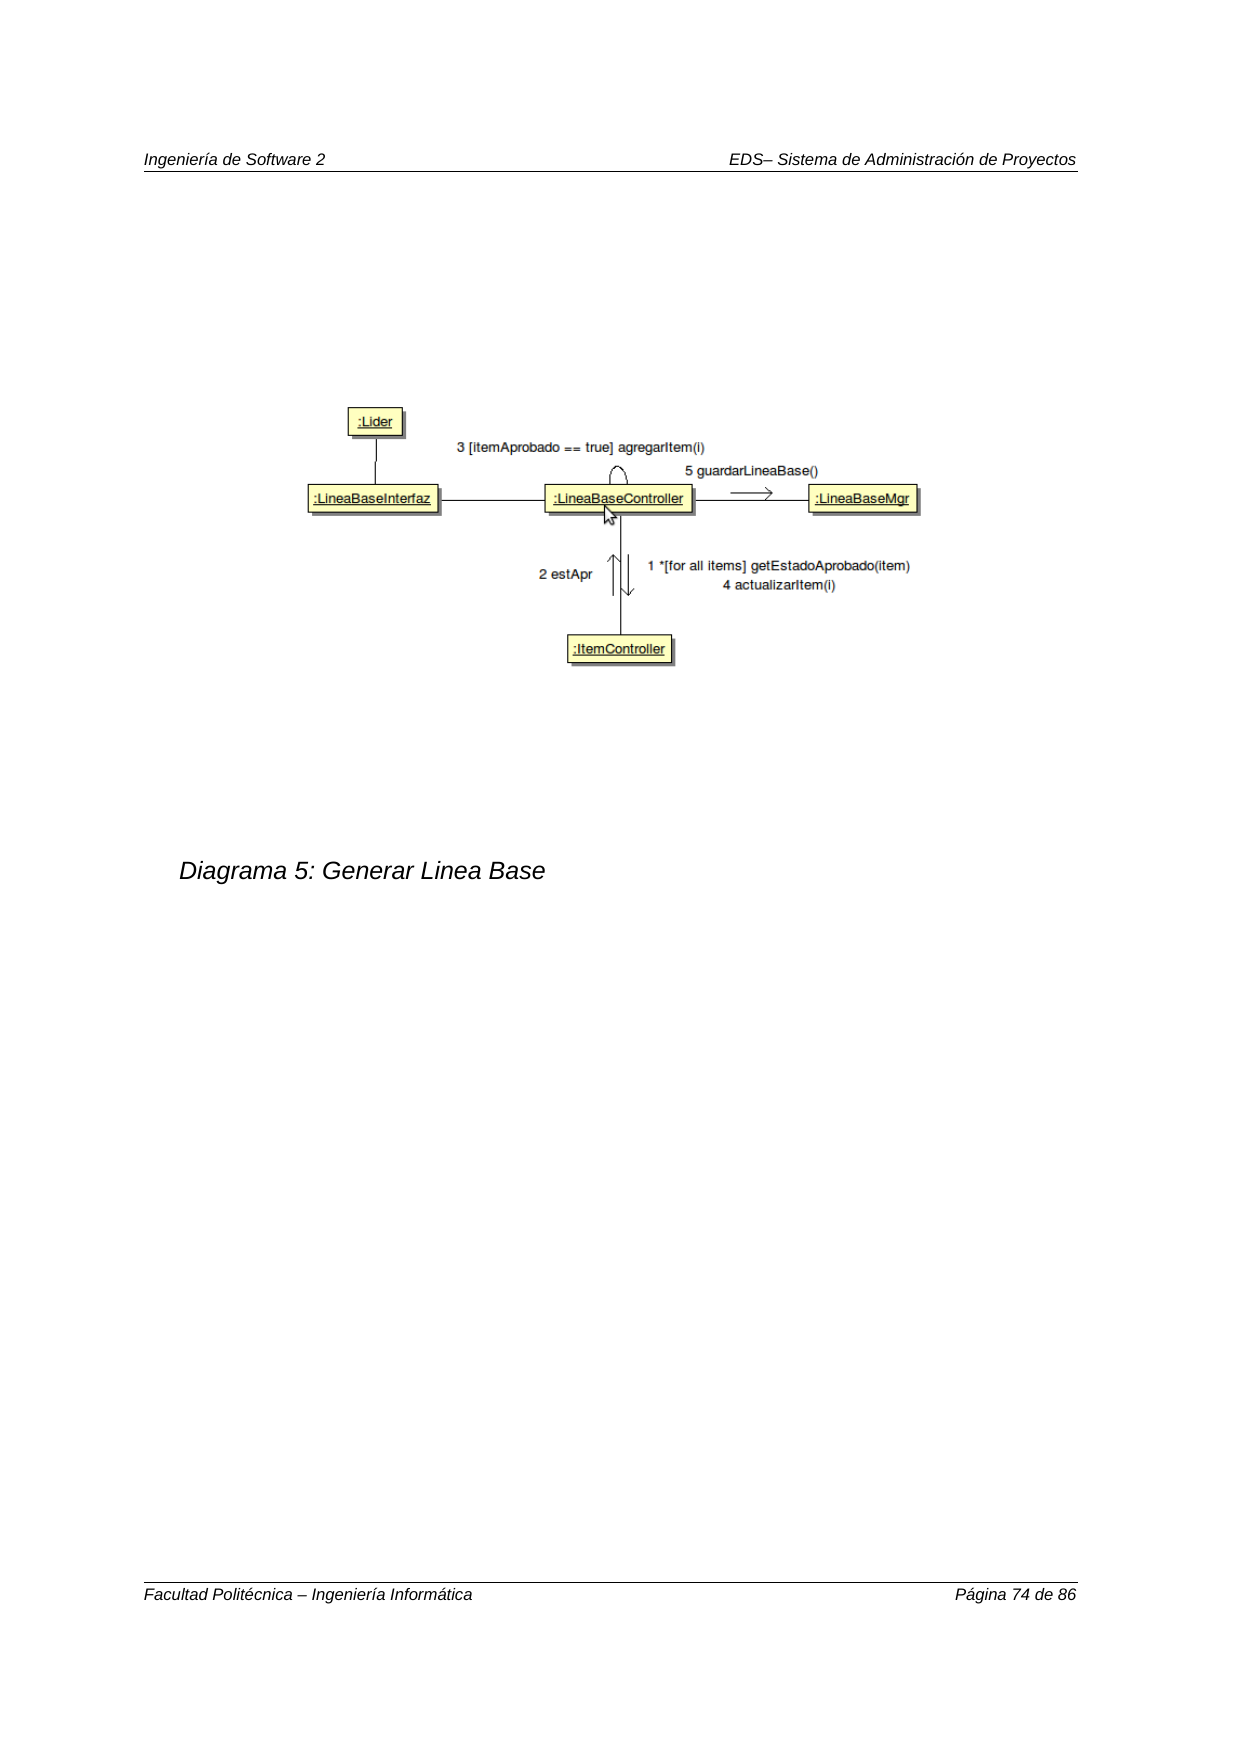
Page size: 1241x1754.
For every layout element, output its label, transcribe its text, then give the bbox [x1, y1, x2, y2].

text Diagrama 5: Generar Linea Base [179, 853, 1043, 885]
picture [178, 213, 1043, 853]
